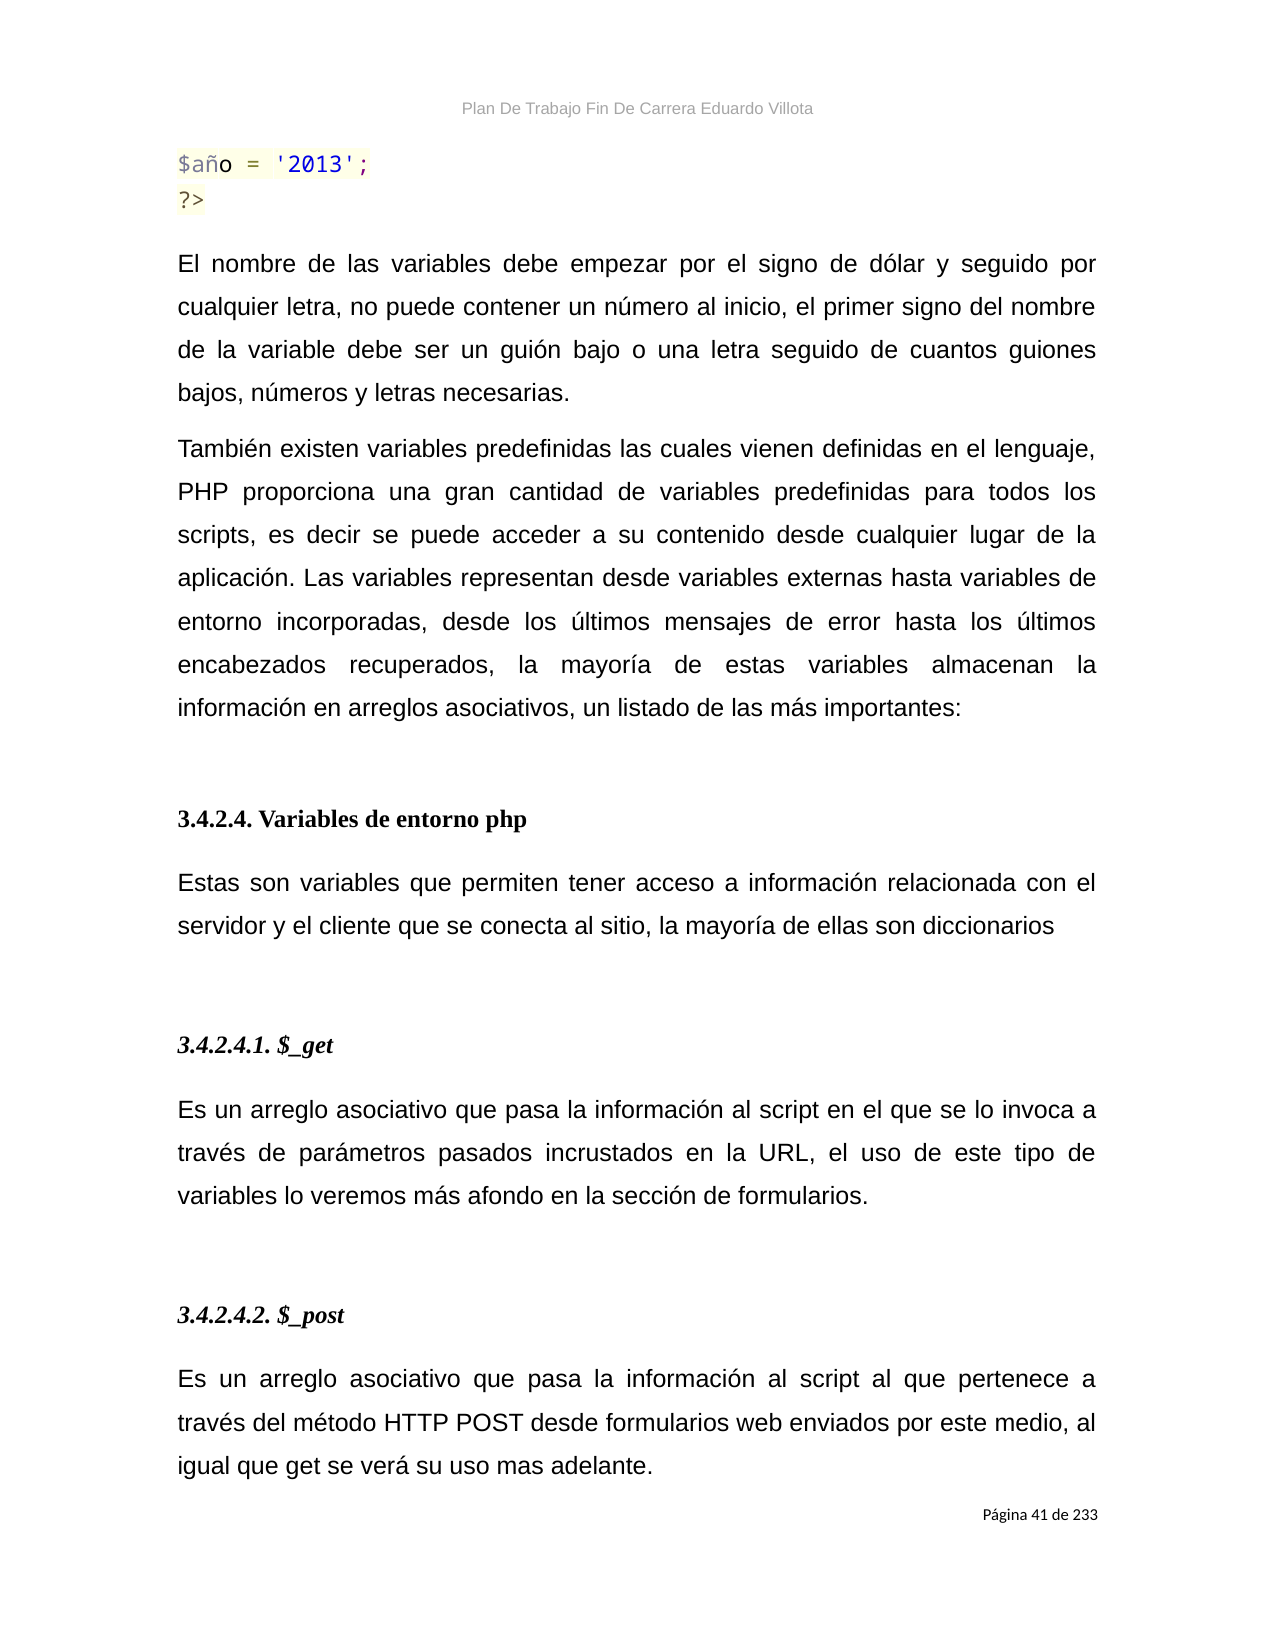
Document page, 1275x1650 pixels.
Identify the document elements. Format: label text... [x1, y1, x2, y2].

text 3.4.2.4. Variables de entorno php [177, 804, 1098, 833]
text 3.4.2.4.1. $_GET [177, 1031, 1098, 1059]
text Estas son variables que permiten tener acceso a información relacionada con el servidor y el cliente que se conecta al sitio, la mayoría de ellas son diccionarios [177, 868, 1098, 940]
text Es un arreglo asociativo que pasa la información al script al que pertenece a través del método HTTP POST desde formularios web enviados por este medio, al igual que get se verá su uso mas adelante. [177, 1364, 1098, 1479]
text Es un arreglo asociativo que pasa la información al script en el que se lo invoca a través de parámetros pasados incrustados en la URL, el uso de este tipo de variables lo veremos más afondo en la sección de formularios. [177, 1094, 1098, 1209]
text $año = '2013'; [177, 148, 1098, 179]
text También existen variables predefinidas las cuales vienen definidas en el lenguaje, PHP proporciona una gran cantidad de variables predefinidas para todos los scripts, es decir se puede acceder a su contenido desde cualquier lugar de la aplicación. Las variables representan desde variables externas hasta variables de entorno incorporadas, desde los últimos mensajes de error hasta los últimos encabezados recuperados, la mayoría de estas variables almacenan la información en arreglos asociativos, un listado de las más importantes: [177, 434, 1098, 721]
text El nombre de las variables debe empezar por el signo de dólar y seguido por cualquier letra, no puede contener un número al inicio, el primer signo del nombre de la variable debe ser un guión bajo o una letra seguido de cuantos guiones bajos, números y letras necesarias. [177, 249, 1098, 407]
text ?> [177, 183, 1098, 215]
text 3.4.2.4.2. $_POST [177, 1300, 1098, 1329]
